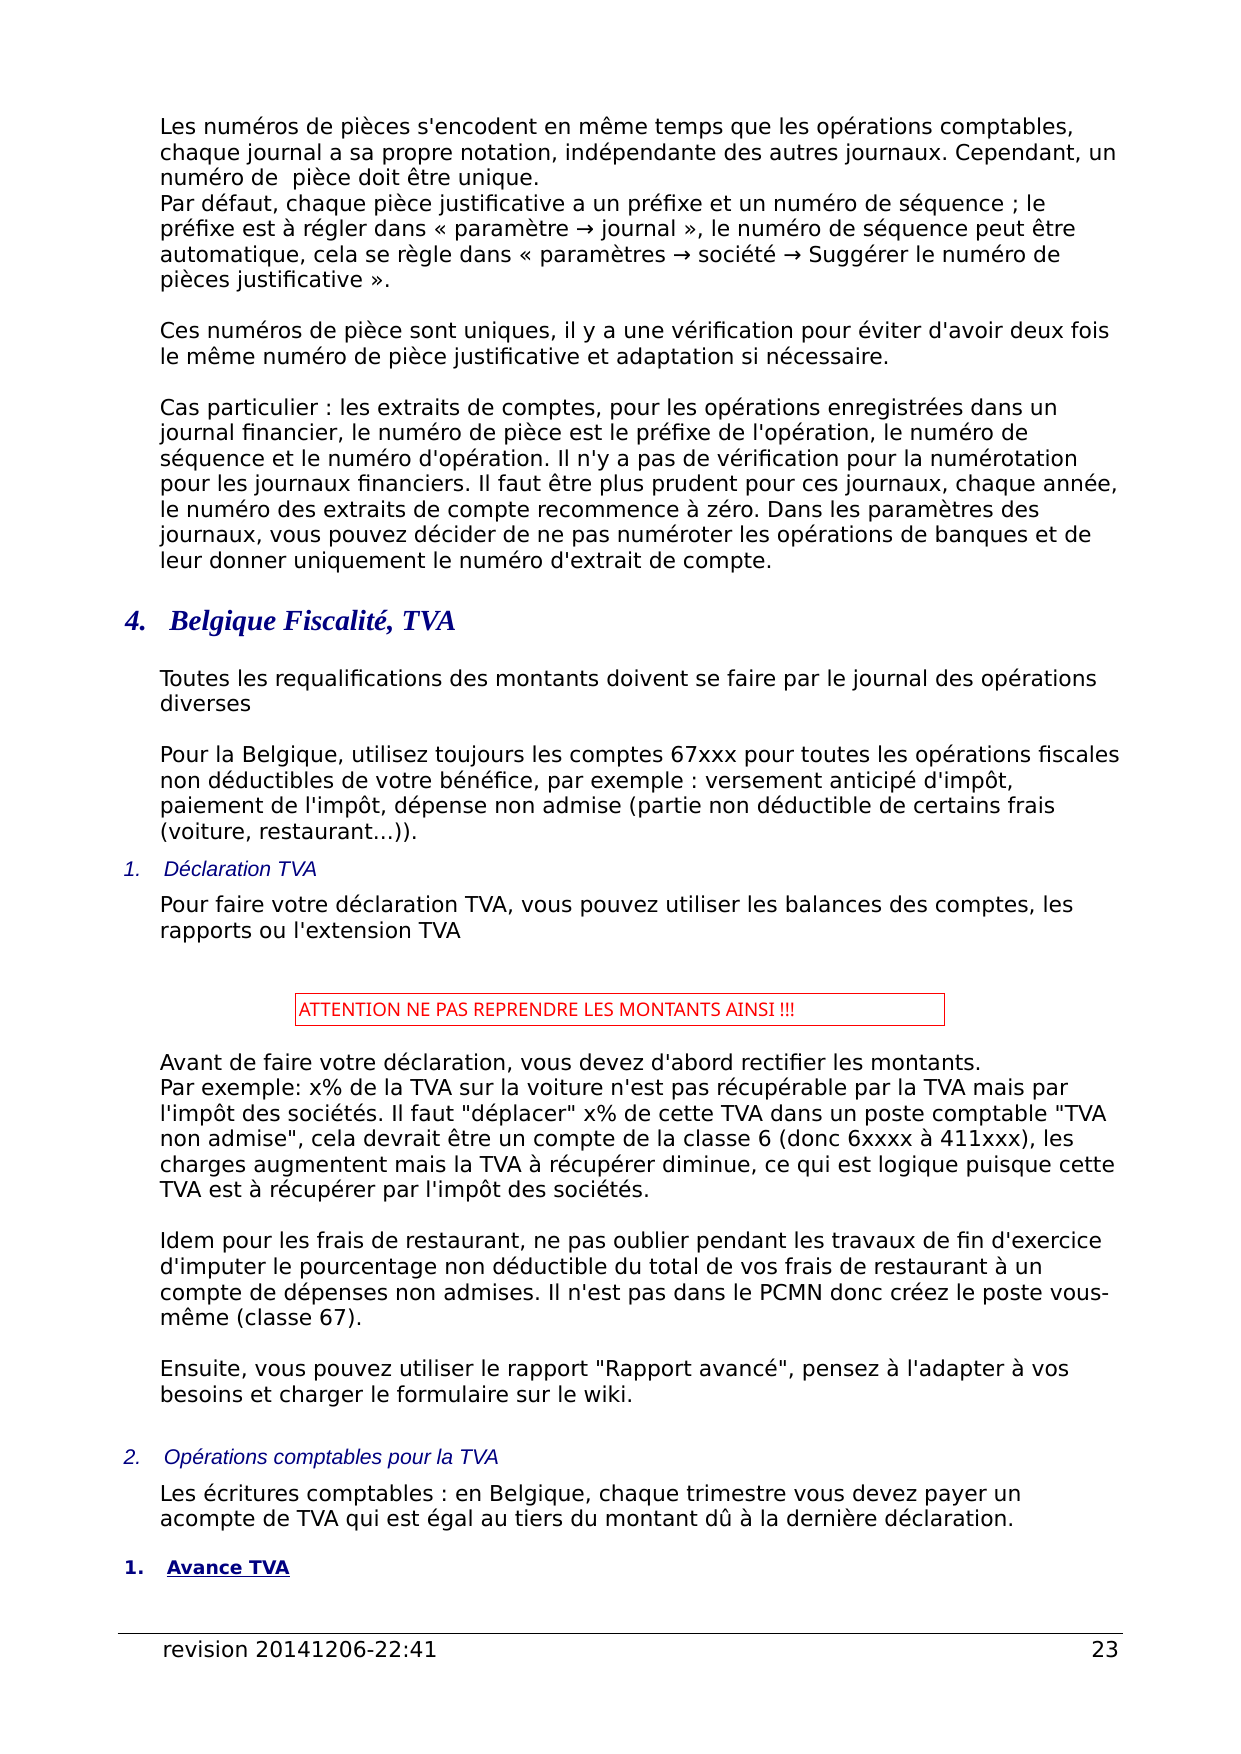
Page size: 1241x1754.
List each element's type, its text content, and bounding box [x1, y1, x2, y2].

subtitle Belgique Fiscalité, TVA [117, 603, 1123, 636]
text Par exemple: x% de la TVA sur la voiture n'est pas récupérable par la TVA mais par l'impôt des sociétés. Il faut "déplacer" x% de cette TVA dans un poste comptable "TVA non admise", cela devrait être un compte de la classe 6 (donc 6xxxx à 411xxx), les charges augmentent mais la TVA à récupérer diminue, ce qui est logique puisque cette TVA est à récupérer par l'impôt des sociétés. [159, 1075, 1123, 1203]
text Les numéros de pièces s'encodent en même temps que les opérations comptables, chaque journal a sa propre notation, indépendante des autres journaux. Cependant, un numéro de pièce doit être unique. [159, 114, 1123, 191]
text Ensuite, vous pouvez utiliser le rapport "Rapport avancé", pensez à l'adapter à vos besoins et charger le formulaire sur le wiki. [159, 1356, 1123, 1407]
text ATTENTION NE PAS REPRENDRE LES MONTANTS AINSI !!! [296, 994, 944, 1025]
subtitle Avance TVA [117, 1557, 1123, 1579]
text Par défaut, chaque pièce justificative a un préfixe et un numéro de séquence ; le préfixe est à régler dans « paramètre → journal », le numéro de séquence peut être automatique, cela se règle dans « paramètres → société → Suggérer le numéro de pièces justificative ». [159, 191, 1123, 293]
text Idem pour les frais de restaurant, ne pas oublier pendant les travaux de fin d'exercice d'imputer le pourcentage non déductible du total de vos frais de restaurant à un compte de dépenses non admises. Il n'est pas dans le PCMN donc créez le poste vous-même (classe 67). [159, 1228, 1123, 1331]
text Les écritures comptables : en Belgique, chaque trimestre vous devez payer un acompte de TVA qui est égal au tiers du montant dû à la dernière déclaration. [159, 1481, 1123, 1532]
text Cas particulier : les extraits de comptes, pour les opérations enregistrées dans un journal financier, le numéro de pièce est le préfixe de l'opération, le numéro de séquence et le numéro d'opération. Il n'y a pas de vérification pour la numérotation pour les journaux financiers. Il faut être plus prudent pour ces journaux, chaque année, le numéro des extraits de compte recommence à zéro. Dans les paramètres des journaux, vous pouvez décider de ne pas numéroter les opérations de banques et de leur donner uniquement le numéro d'extrait de compte. [159, 395, 1123, 573]
subtitle Déclaration TVA [117, 856, 1123, 881]
text Toutes les requalifications des montants doivent se faire par le journal des opérations diverses [159, 666, 1123, 717]
text Pour faire votre déclaration TVA, vous pouvez utiliser les balances des comptes, les rapports ou l'extension TVA [159, 893, 1123, 944]
text Avant de faire votre déclaration, vous devez d'abord rectifier les montants. [159, 1050, 1123, 1075]
text Ces numéros de pièce sont uniques, il y a une vérification pour éviter d'avoir deux fois le même numéro de pièce justificative et adaptation si nécessaire. [159, 318, 1123, 369]
text Pour la Belgique, utilisez toujours les comptes 67xxx pour toutes les opérations fiscales non déductibles de votre bénéfice, par exemple : versement anticipé d'impôt, paiement de l'impôt, dépense non admise (partie non déductible de certains frais (voiture, restaurant...)). [159, 742, 1123, 844]
subtitle Opérations comptables pour la TVA [117, 1444, 1123, 1469]
